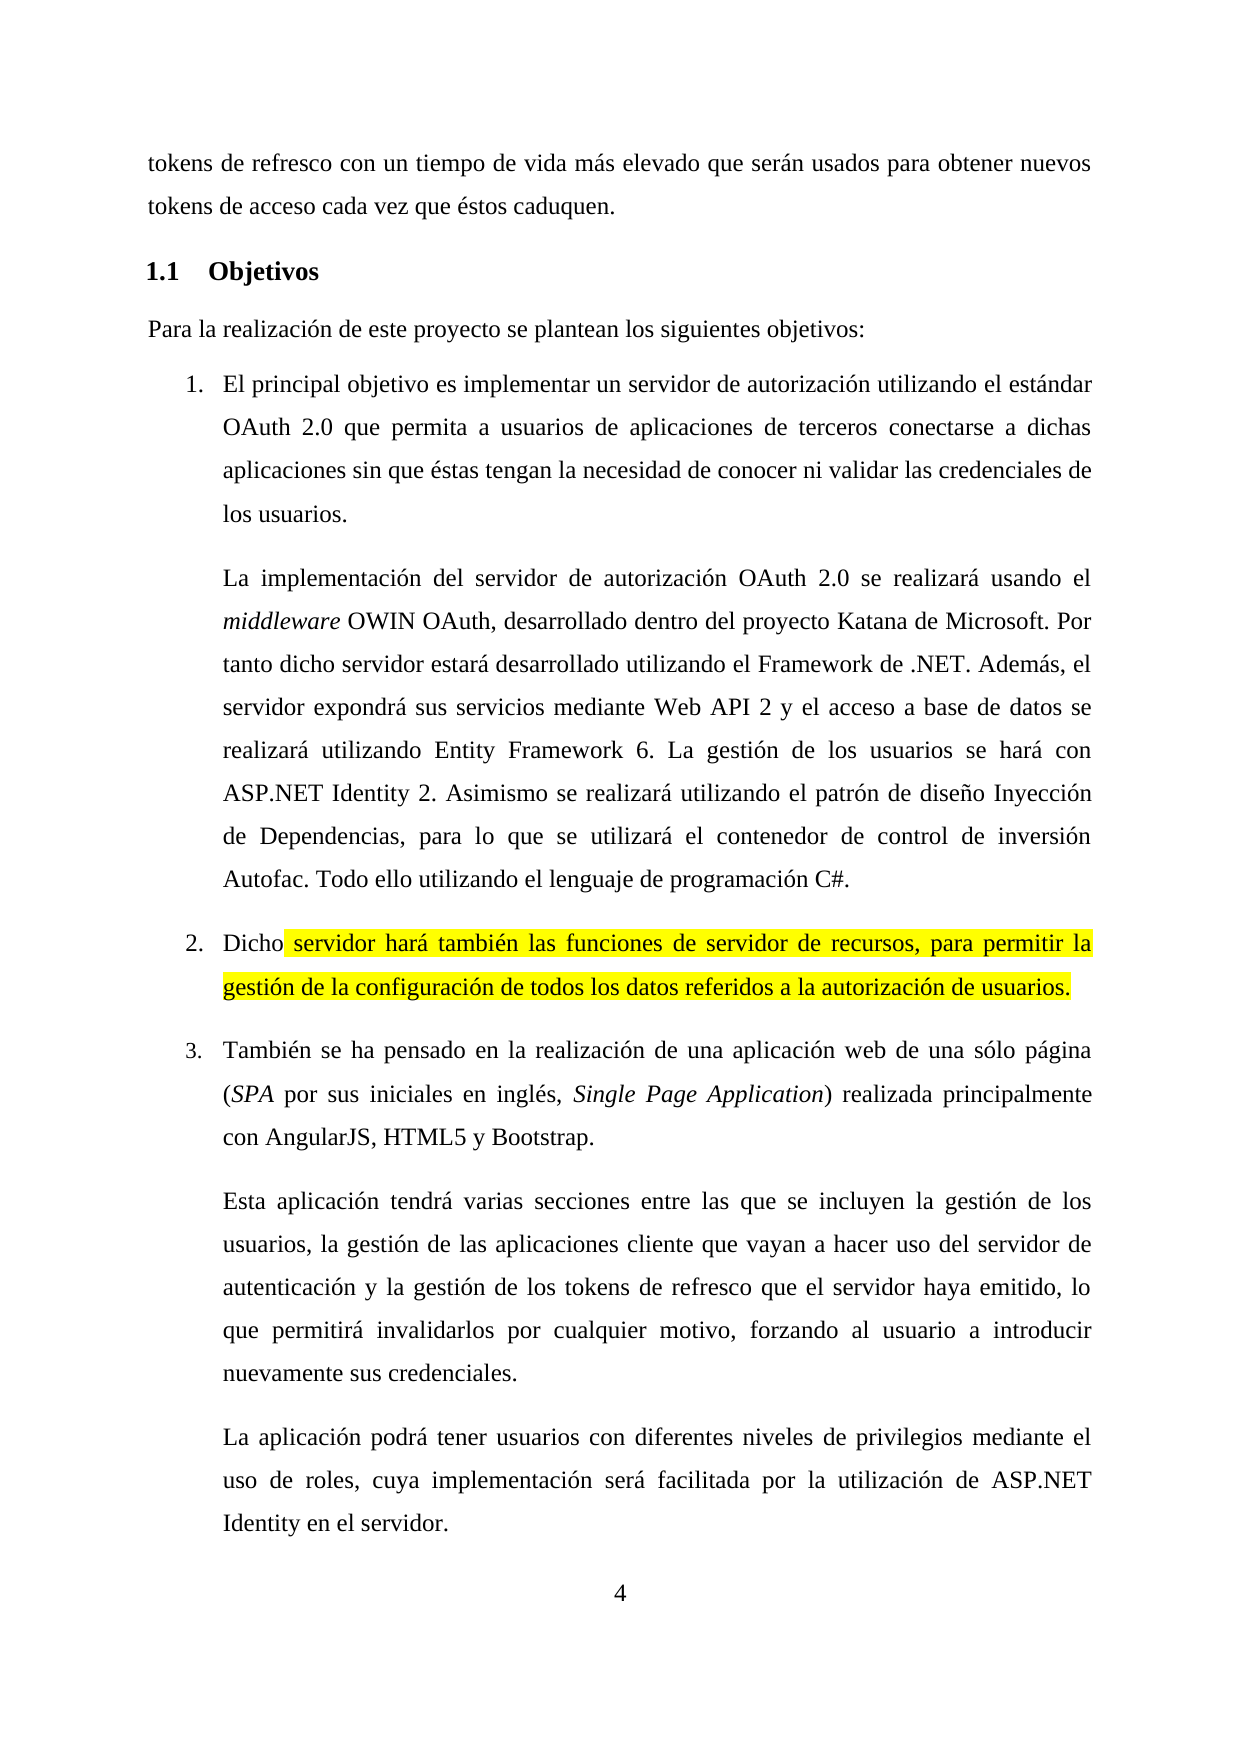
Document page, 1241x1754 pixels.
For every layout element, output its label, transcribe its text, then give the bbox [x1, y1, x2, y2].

list También se ha pensado en la realización de una aplicación web de una sólo página (SPA por sus iniciales en inglés, Single Page Application) realizada principalmente con AngularJS, HTML5 y Bootstrap. [185, 1036, 1093, 1151]
text Para la realización de este proyecto se plantean los siguientes objetivos: [148, 314, 1093, 342]
list La implementación del servidor de autorización OAuth 2.0 se realizará usando el middleware OWIN OAuth, desarrollado dentro del proyecto Katana de Microsoft. Por tanto dicho servidor estará desarrollado utilizando el Framework de .NET. Además, el servidor expondrá sus servicios mediante Web API 2 y el acceso a base de datos se realizará utilizando Entity Framework 6. La gestión de los usuarios se hará con ASP.NET Identity 2. Asimismo se realizará utilizando el patrón de diseño Inyección de Dependencias, para lo que se utilizará el contenedor de control de inversión Autofac. Todo ello utilizando el lenguaje de programación C#. [185, 563, 1093, 893]
list El principal objetivo es implementar un servidor de autorización utilizando el estándar OAuth 2.0 que permita a usuarios de aplicaciones de terceros conectarse a dichas aplicaciones sin que éstas tengan la necesidad de conocer ni validar las credenciales de los usuarios. [185, 369, 1093, 527]
list Esta aplicación tendrá varias secciones entre las que se incluyen la gestión de los usuarios, la gestión de las aplicaciones cliente que vayan a hacer uso del servidor de autenticación y la gestión de los tokens de refresco que el servidor haya emitido, lo que permitirá invalidarlos por cualquier motivo, forzando al usuario a introducir nuevamente sus credenciales. [185, 1186, 1093, 1387]
list Dicho servidor hará también las funciones de servidor de recursos, para permitir la gestión de la configuración de todos los datos referidos a la autorización de usuarios. [185, 928, 1093, 1000]
text tokens de refresco con un tiempo de vida más elevado que serán usados para obtener nuevos tokens de acceso cada vez que éstos caduquen. [148, 148, 1093, 219]
subtitle Objetivos [139, 255, 1093, 286]
list La aplicación podrá tener usuarios con diferentes niveles de privilegios mediante el uso de roles, cuya implementación será facilitada por la utilización de ASP.NET Identity en el servidor. [185, 1422, 1093, 1537]
